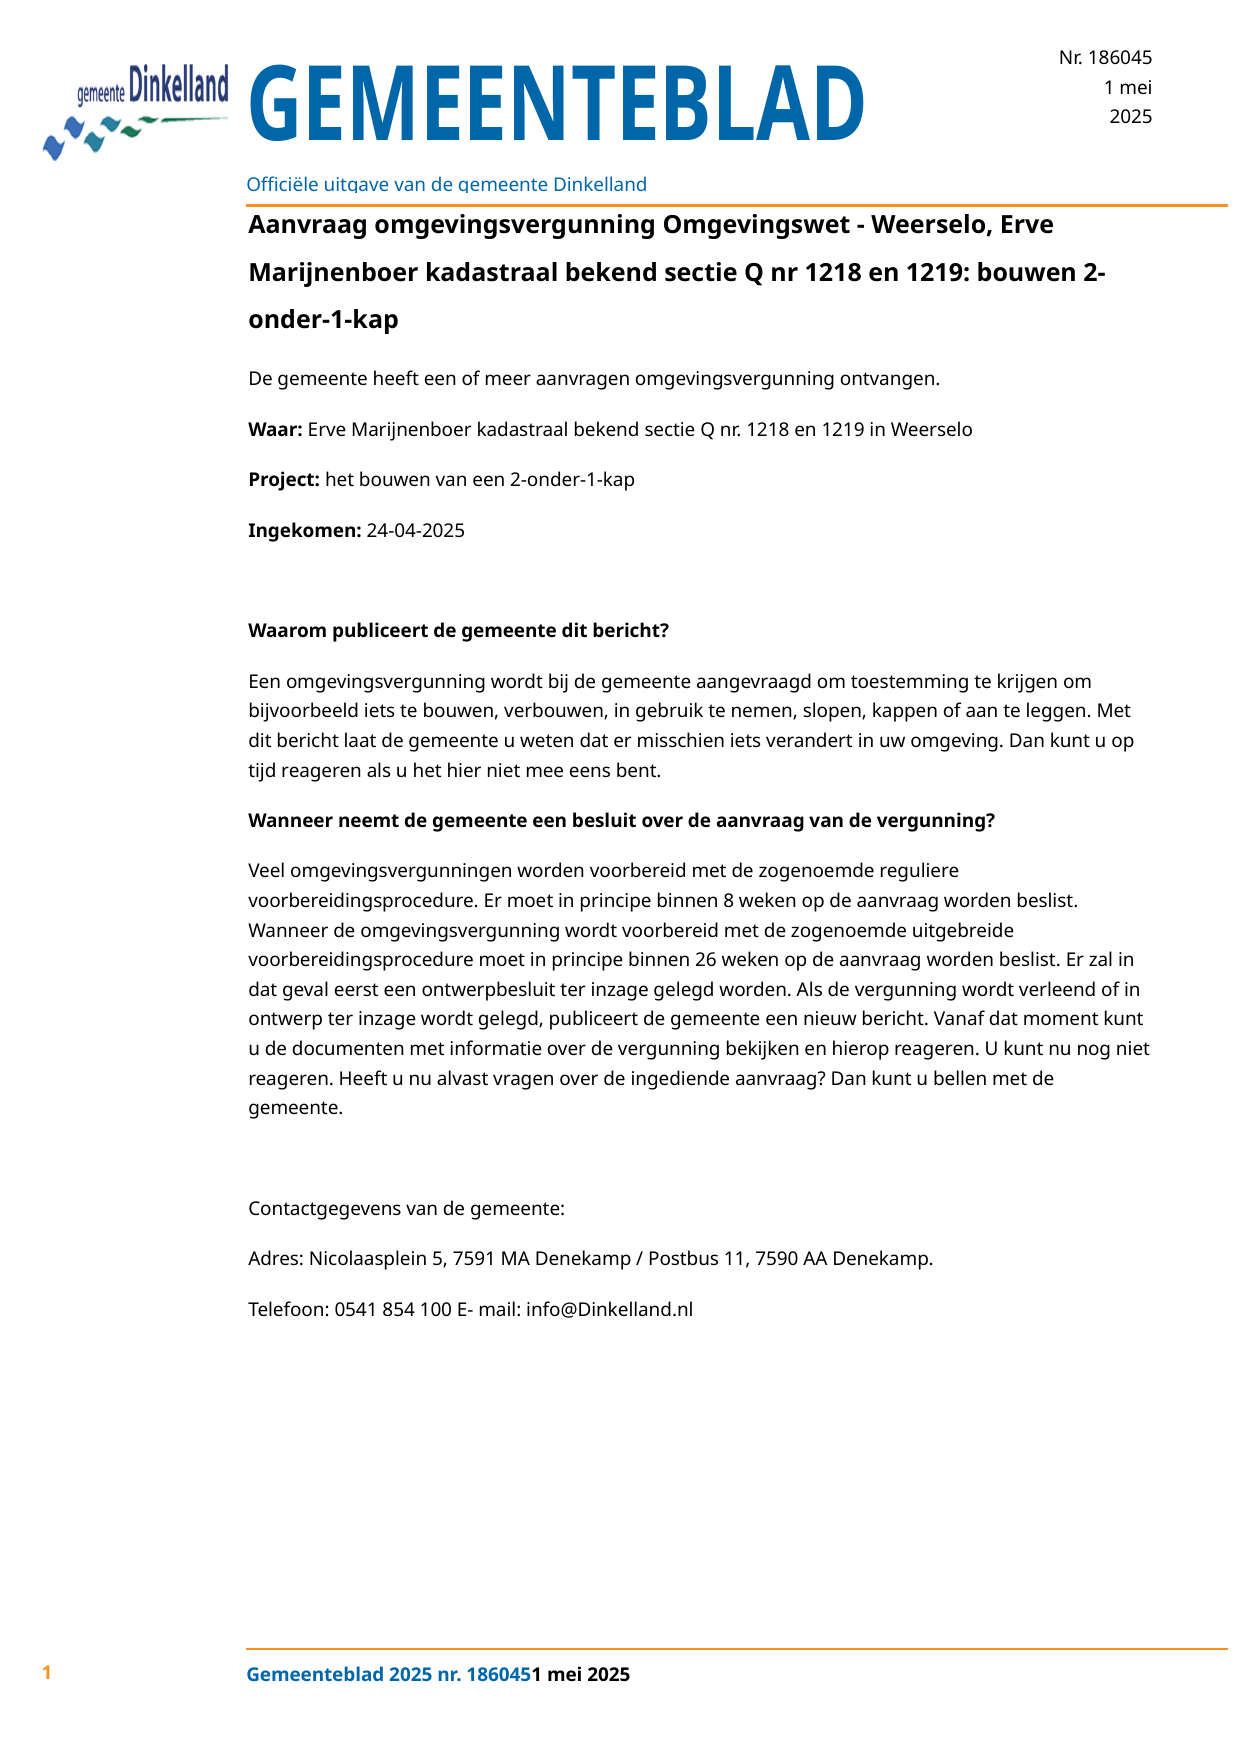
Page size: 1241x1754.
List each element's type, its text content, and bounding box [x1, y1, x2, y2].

text Project: het bouwen van een 2-onder-1-kap [248, 466, 1152, 492]
text Veel omgevingsvergunningen worden voorbereid met de zogenoemde reguliere voorbereidingsprocedure. Er moet in principe binnen 8 weken op de aanvraag worden beslist. Wanneer de omgevingsvergunning wordt voorbereid met de zogenoemde uitgebreide voorbereidingsprocedure moet in principe binnen 26 weken op de aanvraag worden beslist. Er zal in dat geval eerst een ontwerpbesluit ter inzage gelegd worden. Als de vergunning wordt verleend of in ontwerp ter inzage wordt gelegd, publiceert de gemeente een nieuw bericht. Vanaf dat moment kunt u de documenten met informatie over de vergunning bekijken en hierop reageren. U kunt nu nog niet reageren. Heeft u nu alvast vragen over de ingediende aanvraag? Dan kunt u bellen met de gemeente. [248, 858, 1152, 1120]
text De gemeente heeft een of meer aanvragen omgevingsvergunning ontvangen. [248, 366, 1152, 391]
text Wanneer neemt de gemeente een besluit over de aanvraag van de vergunning? [248, 807, 1152, 833]
text Waarom publiceert de gemeente dit bericht? [248, 618, 1152, 643]
text Waar: Erve Marijnenboer kadastraal bekend sectie Q nr. 1218 en 1219 in Weerselo [248, 416, 1152, 442]
text Adres: Nicolaasplein 5, 7591 MA Denekamp / Postbus 11, 7590 AA Denekamp. [248, 1246, 1152, 1271]
picture [41, 47, 231, 172]
text Ingekomen: 24-04-2025 [248, 517, 1152, 542]
text Telefoon: 0541 854 100 E- mail: info@Dinkelland.nl [248, 1296, 1152, 1322]
text Een omgevingsvergunning wordt bij de gemeente aangevraagd om toestemming te krijgen om bijvoorbeeld iets te bouwen, verbouwen, in gebruik te nemen, slopen, kappen of aan te leggen. Met dit bericht laat de gemeente u weten dat er misschien iets verandert in uw omgeving. Dan kunt u op tijd reageren als u het hier niet mee eens bent. [248, 668, 1152, 782]
text Aanvraag omgevingsvergunning Omgevingswet - Weerselo, Erve Marijnenboer kadastraal bekend sectie Q nr 1218 en 1219: bouwen 2-onder-1-kap [248, 207, 1152, 336]
text Contactgegevens van de gemeente: [248, 1195, 1152, 1221]
